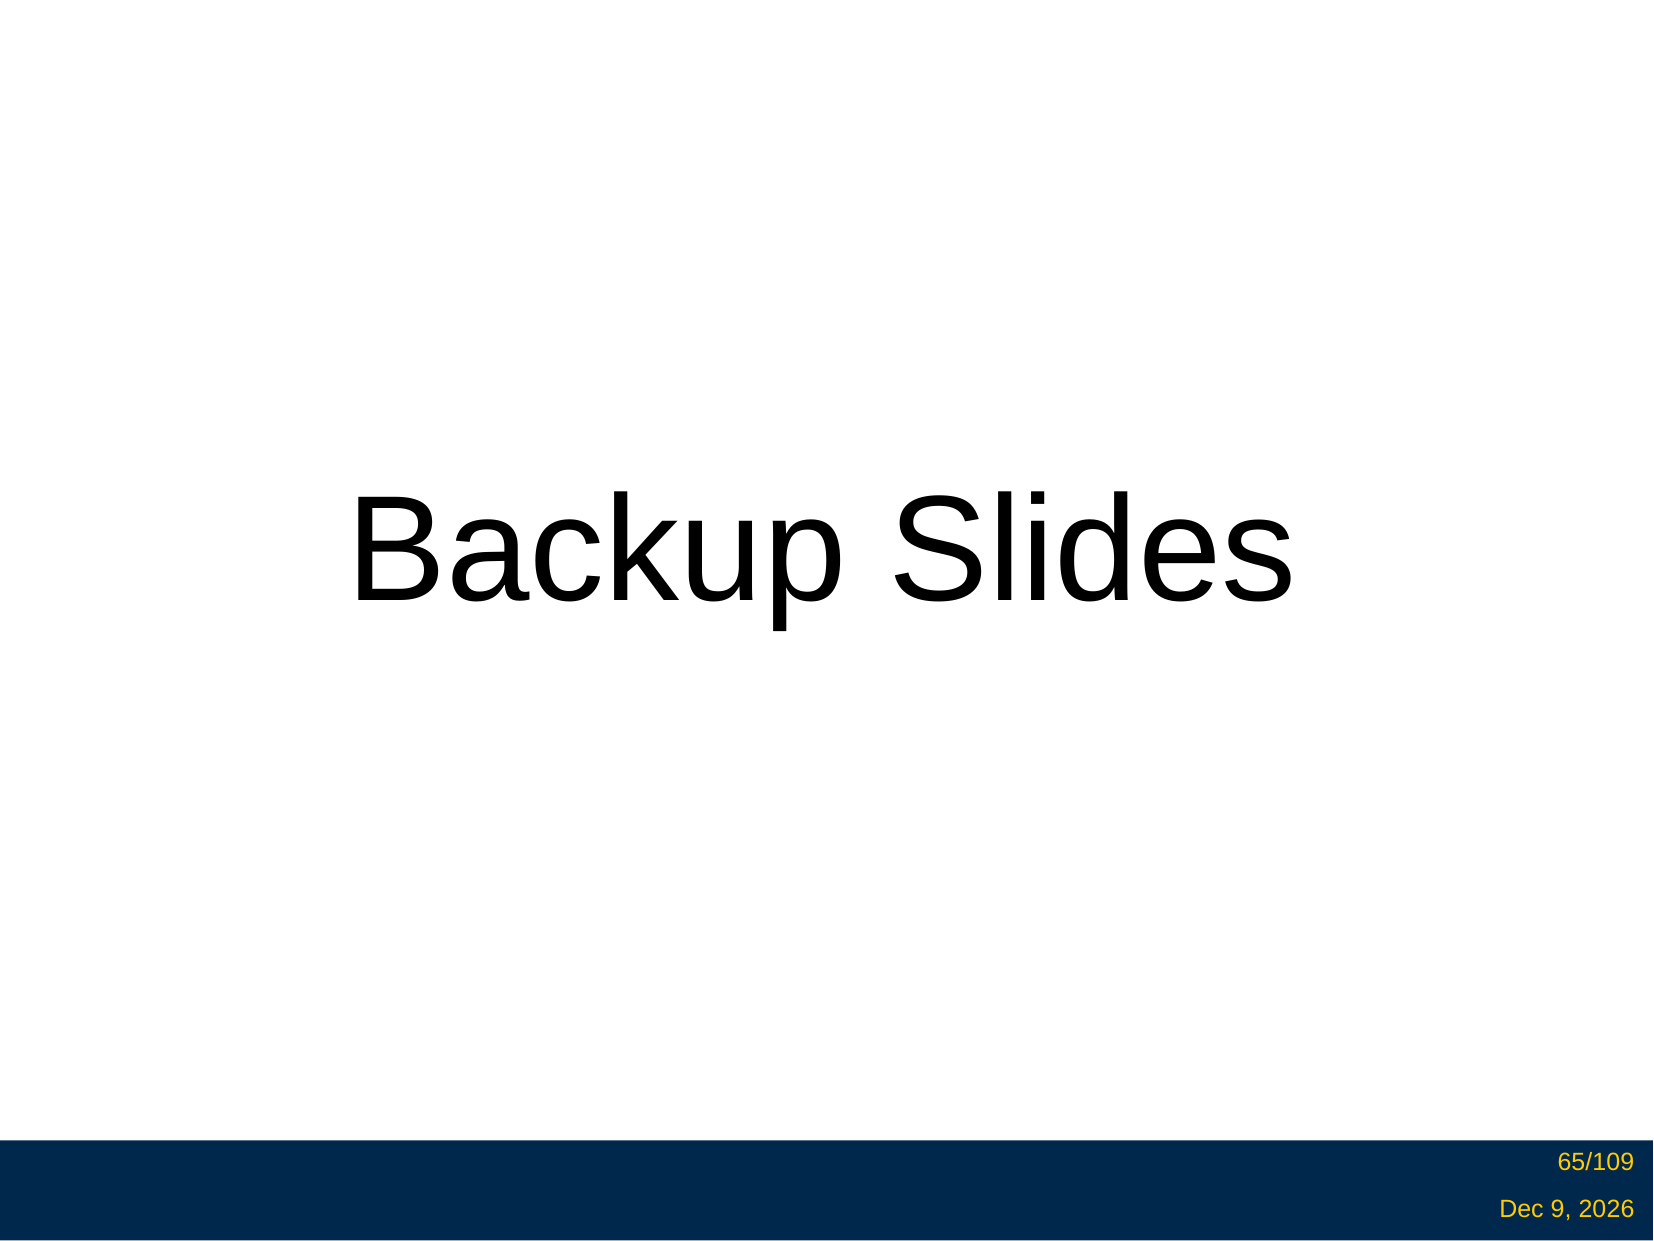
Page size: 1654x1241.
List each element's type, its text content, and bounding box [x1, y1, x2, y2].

text_box Backup Slides [331, 457, 1312, 687]
